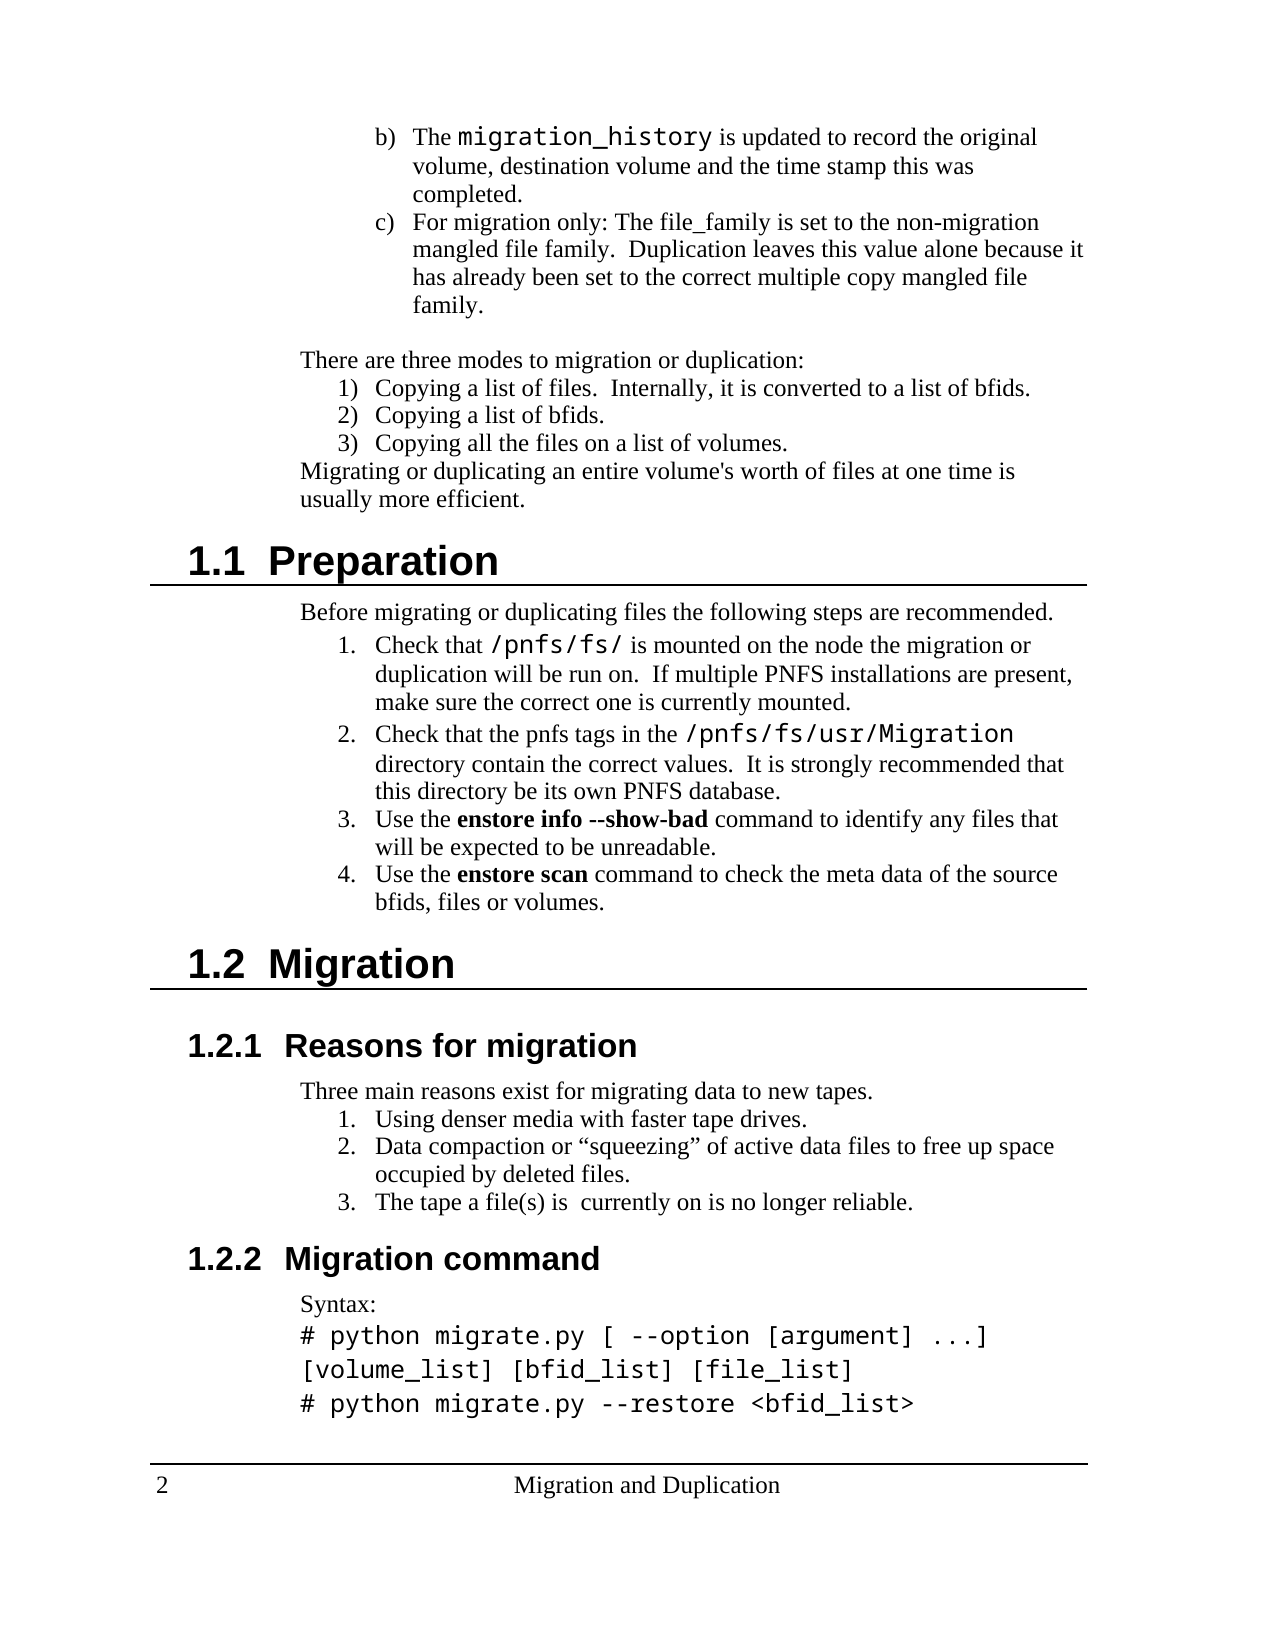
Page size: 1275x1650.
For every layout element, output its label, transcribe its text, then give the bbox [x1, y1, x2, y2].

subtitle Preparation [150, 537, 1087, 584]
text Before migrating or duplicating files the following steps are recommended. [300, 598, 1087, 626]
subtitle Migration command [150, 1241, 1087, 1278]
list Check that the pnfs tags in the /pnfs/fs/usr/Migration directory contain the correct values. It is strongly recommended that this directory be its own PNFS database. [337, 716, 1087, 805]
list Copying a list of files. Internally, it is converted to a list of bfids. [337, 374, 1087, 402]
text Migrating or duplicating an entire volume's worth of files at one time is usually more efficient. [300, 457, 1087, 512]
list Using denser media with faster tape drives. [337, 1105, 1087, 1132]
subtitle Migration [150, 941, 1087, 988]
list Check that /pnfs/fs/ is mounted on the node the migration or duplication will be run on. If multiple PNFS installations are present, make sure the correct one is currently mounted. [337, 626, 1087, 716]
list Use the enstore scan command to check the meta data of the source bfids, files or volumes. [337, 861, 1087, 916]
subtitle Reasons for migration [150, 1027, 1087, 1064]
text There are three modes to migration or duplication: [300, 346, 1087, 374]
text Syntax: [300, 1290, 1087, 1318]
list The migration_history is updated to record the original volume, destination volume and the time stamp this was completed. [375, 118, 1087, 208]
list Data compaction or “squeezing” of active data files to free up space occupied by deleted files. [337, 1132, 1087, 1188]
text # python migrate.py --restore <bfid_list> [300, 1386, 1087, 1420]
list Use the enstore info --show-bad command to identify any files that will be expected to be unreadable. [337, 805, 1087, 861]
text # python migrate.py [ --option [argument] ...] [volume_list] [bfid_list] [file_list] [300, 1318, 1087, 1386]
list Copying a list of bfids. [337, 402, 1087, 429]
text Three main reasons exist for migrating data to new tapes. [300, 1077, 1087, 1105]
list The tape a file(s) is currently on is no longer reliable. [337, 1188, 1087, 1216]
list Copying all the files on a list of volumes. [337, 429, 1087, 457]
list For migration only: The file_family is set to the non-migration mangled file family. Duplication leaves this value alone because it has already been set to the correct multiple copy mangled file family. [375, 208, 1087, 318]
